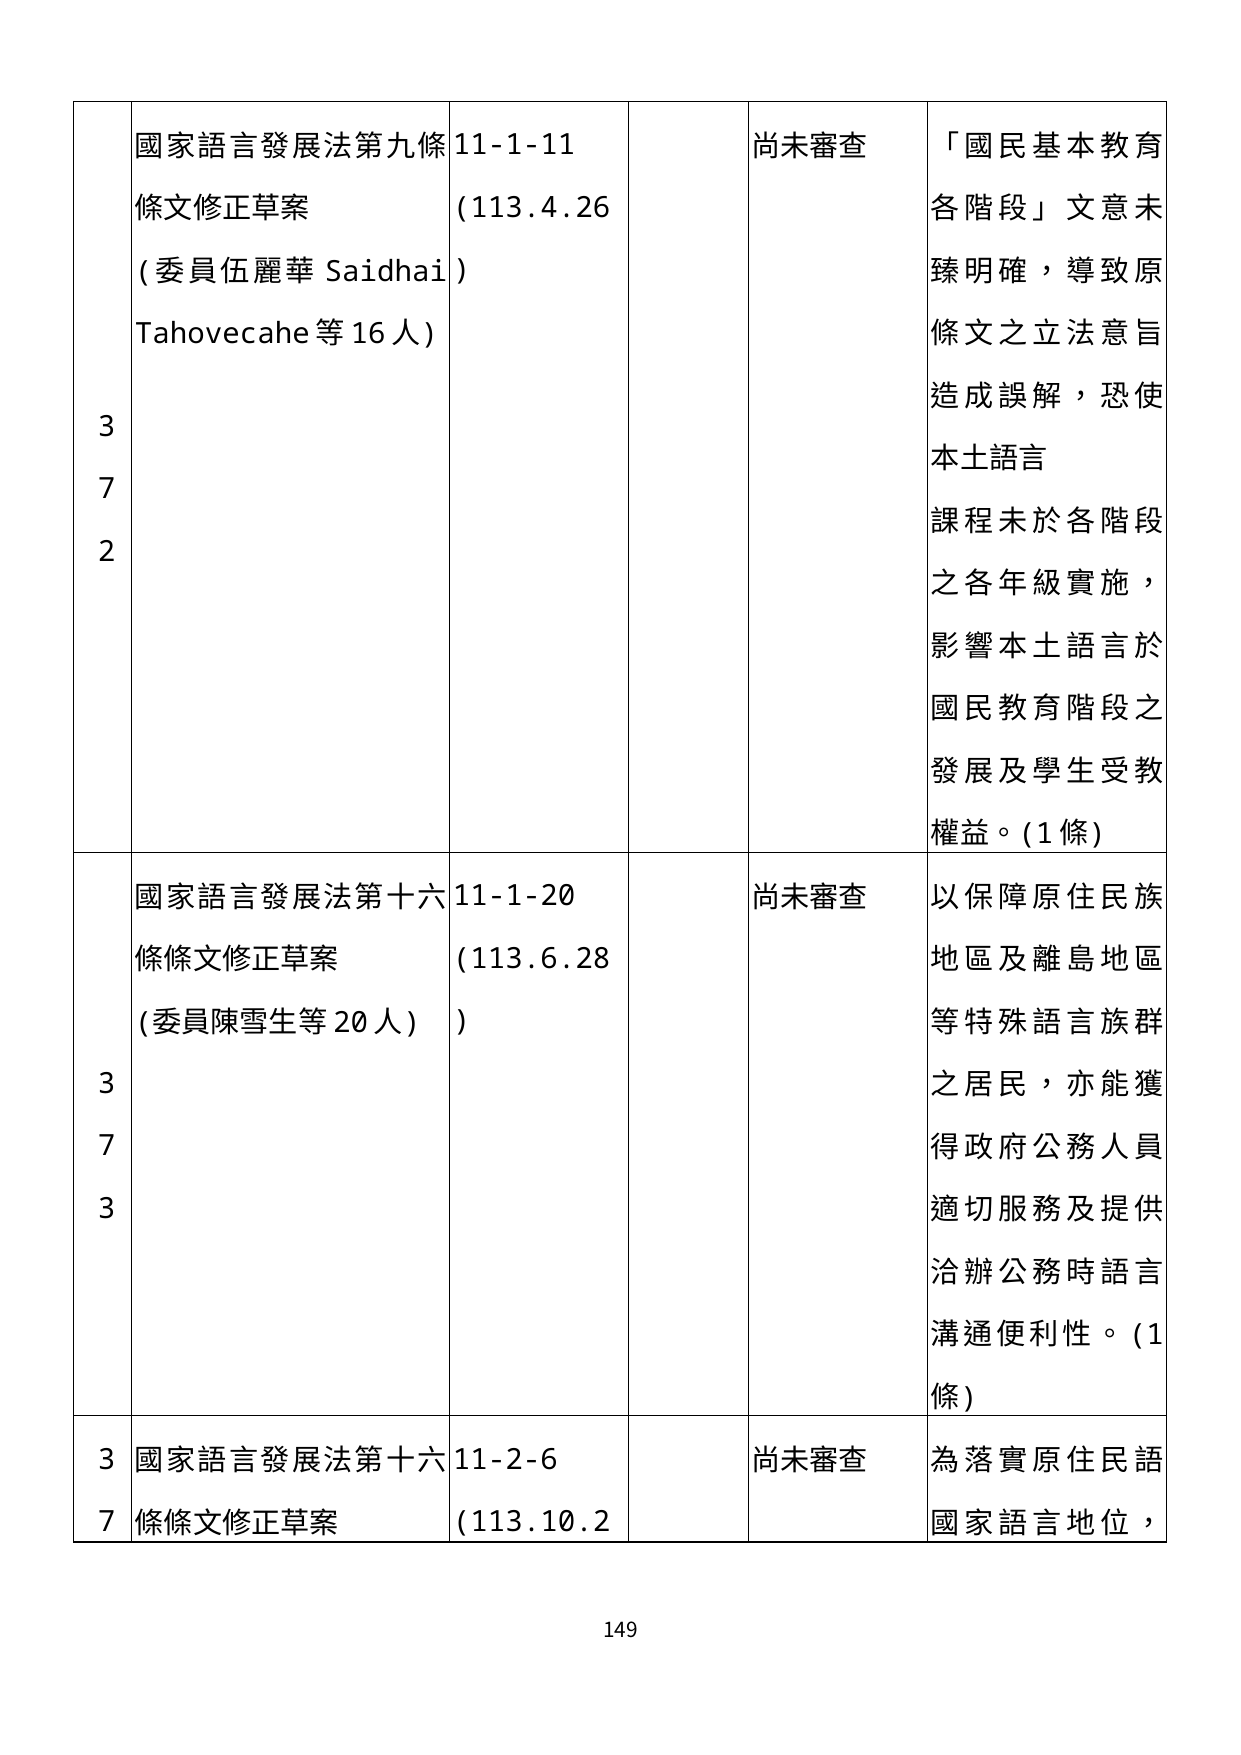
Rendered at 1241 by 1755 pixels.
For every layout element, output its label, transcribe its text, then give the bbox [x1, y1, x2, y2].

table_cell 11-1-20 (113.6.28) [450, 853, 628, 1415]
table_cell [629, 102, 748, 852]
table_cell [629, 853, 748, 1415]
table_cell 尚未審查 [749, 1416, 927, 1541]
table_cell 國家語言發展法第十六條條文修正草案 [132, 1416, 449, 1541]
table_cell 尚未審查 [749, 102, 927, 852]
table_cell [629, 1416, 748, 1541]
table_cell [74, 102, 131, 852]
table_cell 國家語言發展法第十六條條文修正草案 (委員陳雪生等20人) [132, 853, 449, 1415]
table_cell 國家語言發展法第九條條文修正草案 (委員伍麗華Saidhai Tahovecahe等16人) [132, 102, 449, 852]
table_cell [74, 1416, 131, 1541]
table_cell 尚未審查 [749, 853, 927, 1415]
table_cell 「國民基本教育各階段」文意未臻明確，導致原條文之立法意旨造成誤解，恐使本土語言 課程未於各階段之各年級實施，影響本土語言於國民教育階段之發展及學生受教權益。(1條) [928, 102, 1166, 852]
table_cell 為落實原住民語國家語言地位， [928, 1416, 1166, 1541]
table_cell 11-1-11 (113.4.26) [450, 102, 628, 852]
table_cell [74, 853, 131, 1415]
table_cell 11-2-6 (113.10.2 [450, 1416, 628, 1541]
table_cell 以保障原住民族地區及離島地區等特殊語言族群之居民，亦能獲得政府公務人員適切服務及提供洽辦公務時語言溝通便利性。(1條) [928, 853, 1166, 1415]
